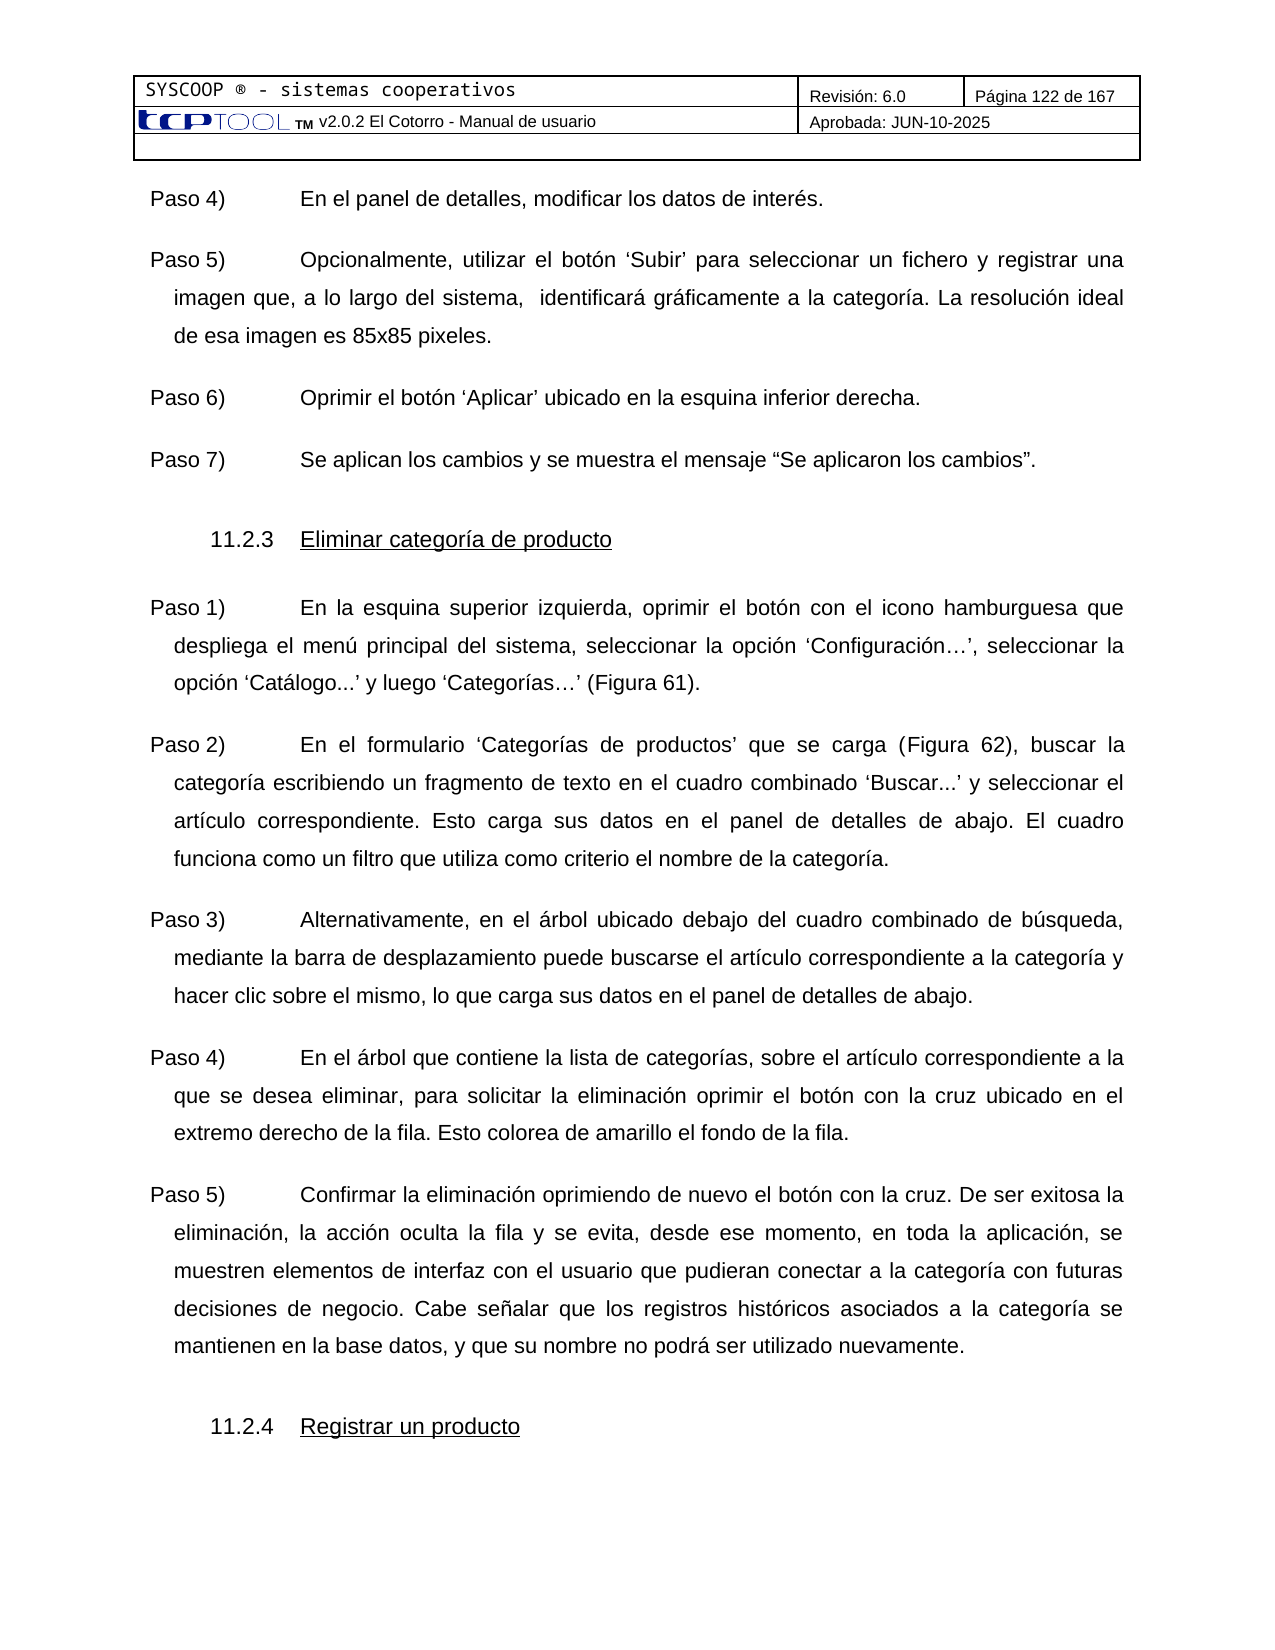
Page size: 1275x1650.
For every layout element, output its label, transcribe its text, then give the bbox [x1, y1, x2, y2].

list En el formulario ‘Categorías de productos’ que se carga (Figura 62), buscar la categoría escribiendo un fragmento de texto en el cuadro combinado ‘Buscar...’ y seleccionar el artículo correspondiente. Esto carga sus datos en el panel de detalles de abajo. El cuadro funciona como un filtro que utiliza como criterio el nombre de la categoría. [150, 732, 1125, 871]
subtitle Eliminar categoría de producto [210, 526, 1125, 553]
list En el panel de detalles, modificar los datos de interés. [150, 186, 1125, 211]
list Oprimir el botón ‘Aplicar’ ubicado en la esquina inferior derecha. [150, 385, 1125, 410]
picture [138, 110, 290, 130]
list En el árbol que contiene la lista de categorías, sobre el artículo correspondiente a la que se desea eliminar, para solicitar la eliminación oprimir el botón con la cruz ubicado en el extremo derecho de la fila. Esto colorea de amarillo el fondo de la fila. [150, 1045, 1125, 1146]
list Opcionalmente, utilizar el botón ‘Subir’ para seleccionar un fichero y registrar una imagen que, a lo largo del sistema, identificará gráficamente a la categoría. La resolución ideal de esa imagen es 85x85 pixeles. [150, 247, 1125, 348]
list En la esquina superior izquierda, oprimir el botón con el icono hamburguesa que despliega el menú principal del sistema, seleccionar la opción ‘Configuración…’, seleccionar la opción ‘Catálogo...’ y luego ‘Categorías…’ (Figura 61). [150, 595, 1125, 696]
list Confirmar la eliminación oprimiendo de nuevo el botón con la cruz. De ser exitosa la eliminación, la acción oculta la fila y se evita, desde ese momento, en toda la aplicación, se muestren elementos de interfaz con el usuario que pudieran conectar a la categoría con futuras decisiones de negocio. Cabe señalar que los registros históricos asociados a la categoría se mantienen en la base datos, y que su nombre no podrá ser utilizado nuevamente. [150, 1182, 1125, 1358]
subtitle Registrar un producto [210, 1413, 1125, 1439]
list Se aplican los cambios y se muestra el mensaje “Se aplicaron los cambios”. [150, 447, 1125, 472]
list Alternativamente, en el árbol ubicado debajo del cuadro combinado de búsqueda, mediante la barra de desplazamiento puede buscarse el artículo correspondiente a la categoría y hacer clic sobre el mismo, lo que carga sus datos en el panel de detalles de abajo. [150, 907, 1125, 1008]
